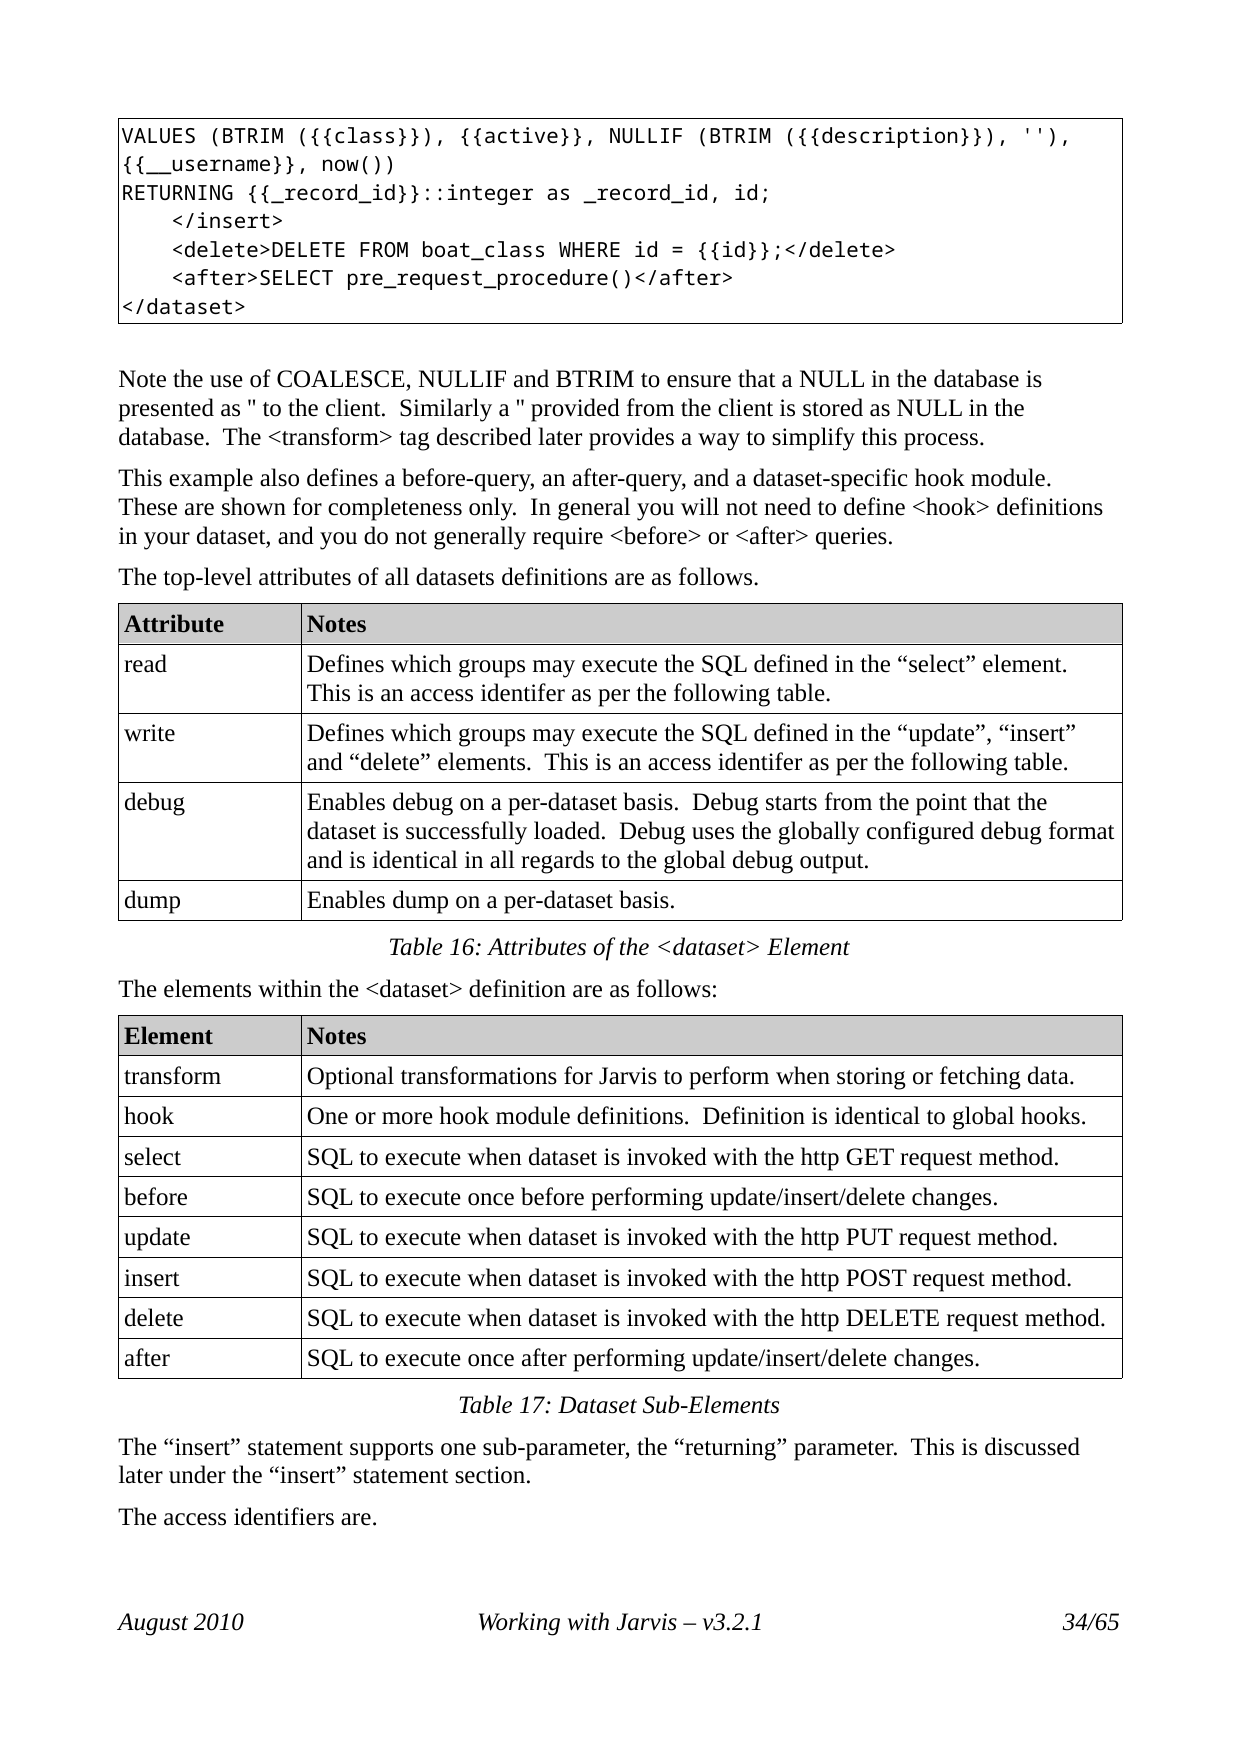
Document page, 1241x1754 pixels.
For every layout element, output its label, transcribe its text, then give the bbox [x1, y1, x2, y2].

table_cell delete [119, 1298, 301, 1337]
table_cell Enables dump on a per-dataset basis. [302, 881, 1122, 920]
text Table 16: Attributes of the <dataset> Element [118, 932, 1122, 961]
text </dataset> [119, 289, 1122, 323]
table_cell SQL to execute once after performing update/insert/delete changes. [302, 1339, 1122, 1378]
table_cell Defines which groups may execute the SQL defined in the “update”, “insert” and “delete” elements. This is an access identifer as per the following table. [302, 714, 1122, 782]
text The “insert” statement supports one sub-parameter, the “returning” parameter. This is discussed later under the “insert” statement section. [118, 1432, 1122, 1489]
text <delete>DELETE FROM boat_class WHERE id = {{id}};</delete> [119, 232, 1122, 260]
table_cell before [119, 1177, 301, 1216]
table_header Notes [302, 604, 1122, 643]
text Table 17: Dataset Sub-Elements [118, 1390, 1122, 1419]
text <after>SELECT pre_request_procedure()</after> [119, 260, 1122, 289]
text RETURNING {{_record_id}}::integer as _record_id, id; [119, 175, 1122, 203]
table_cell update [119, 1217, 301, 1257]
table_cell select [119, 1137, 301, 1176]
table_cell insert [119, 1258, 301, 1297]
text VALUES (BTRIM ({{class}}), {{active}}, NULLIF (BTRIM ({{description}}), ''), {{__username}}, now()) [119, 119, 1122, 175]
table_cell Optional transformations for Jarvis to perform when storing or fetching data. [302, 1056, 1122, 1096]
table_cell after [119, 1339, 301, 1378]
text This example also defines a before-query, an after-query, and a dataset-specific hook module. These are shown for completeness only. In general you will not need to define <hook> definitions in your dataset, and you do not generally require <before> or <after> queries. [118, 463, 1122, 549]
table_cell debug [119, 783, 301, 879]
table_cell SQL to execute when dataset is invoked with the http DELETE request method. [302, 1298, 1122, 1337]
table_cell write [119, 714, 301, 782]
text </insert> [119, 203, 1122, 232]
table_cell transform [119, 1056, 301, 1096]
table_cell SQL to execute once before performing update/insert/delete changes. [302, 1177, 1122, 1216]
table_cell Enables debug on a per-dataset basis. Debug starts from the point that the dataset is successfully loaded. Debug uses the globally configured debug format and is identical in all regards to the global debug output. [302, 783, 1122, 879]
table_cell SQL to execute when dataset is invoked with the http PUT request method. [302, 1217, 1122, 1257]
table_header Attribute [119, 604, 301, 643]
table_cell hook [119, 1097, 301, 1136]
table_cell dump [119, 881, 301, 920]
table_cell SQL to execute when dataset is invoked with the http GET request method. [302, 1137, 1122, 1176]
text Note the use of COALESCE, NULLIF and BTRIM to ensure that a NULL in the database is presented as '' to the client. Similarly a '' provided from the client is stored as NULL in the database. The <transform> tag described later provides a way to simplify this process. [118, 364, 1122, 451]
text The top-level attributes of all datasets definitions are as follows. [118, 562, 1122, 591]
text The access identifiers are. [118, 1502, 1122, 1530]
table_cell One or more hook module definitions. Definition is identical to global hooks. [302, 1097, 1122, 1136]
text The elements within the <dataset> definition are as follows: [118, 974, 1122, 1002]
table_cell Defines which groups may execute the SQL defined in the “select” element. This is an access identifer as per the following table. [302, 645, 1122, 713]
table_header Element [119, 1016, 301, 1055]
table_header Notes [302, 1016, 1122, 1055]
table_cell SQL to execute when dataset is invoked with the http POST request method. [302, 1258, 1122, 1297]
table_cell read [119, 645, 301, 713]
